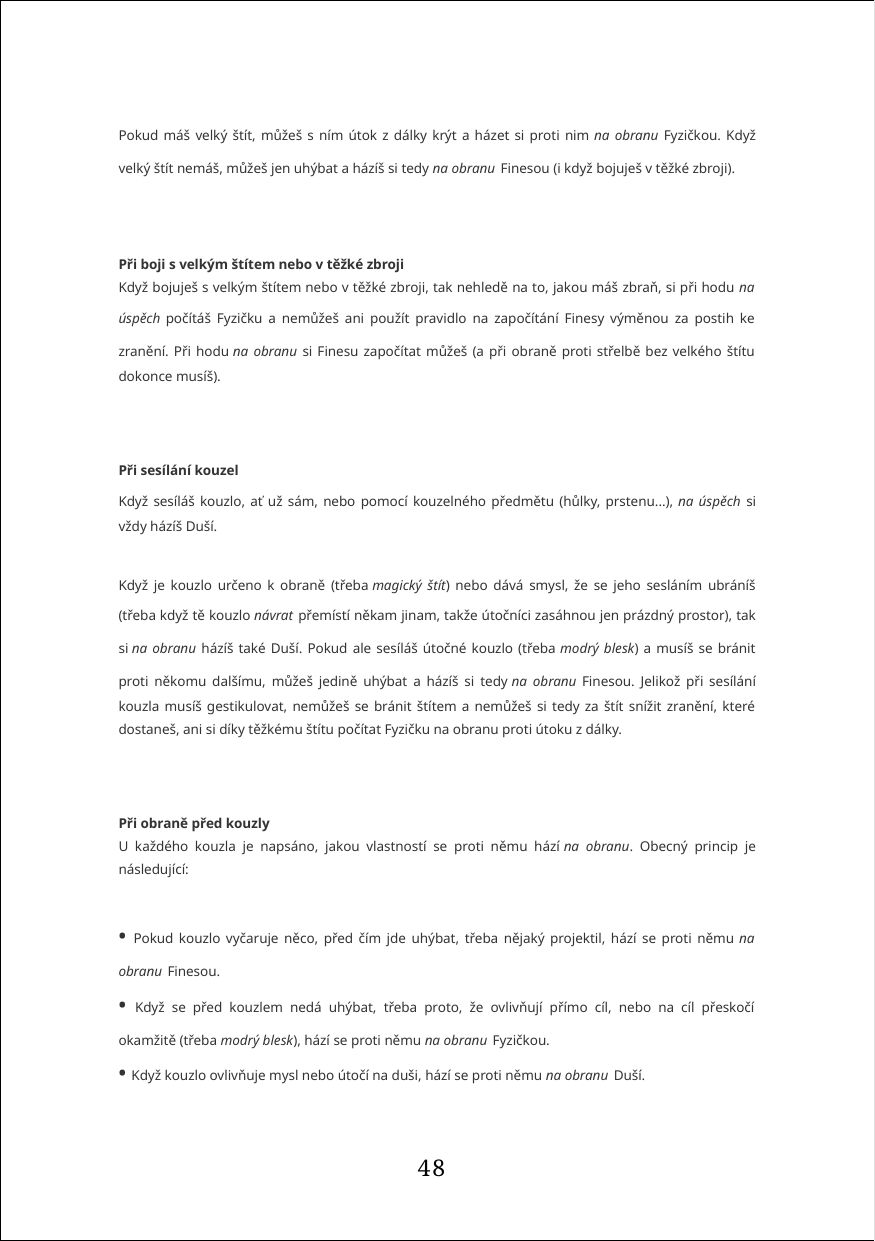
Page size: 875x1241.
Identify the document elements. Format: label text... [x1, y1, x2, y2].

text Pokud máš velký štít, můžeš s ním útok z dálky krýt a házet si proti nim na obranu Fyzičkou. Když velký štít nemáš, můžeš jen uhýbat a házíš si tedy na obranu Finesou (i když bojuješ v těžké zbroji). Při boji s velkým štítem nebo v těžké zbroji Když bojuješ s velkým štítem nebo v těžké zbroji, tak nehledě na to, jakou máš zbraň, si při hodu na úspěch počítáš Fyzičku a nemůžeš ani použít pravidlo na započítání Finesy výměnou za postih ke zranění. Při hodu na obranu si Finesu započítat můžeš (a při obraně proti střelbě bez velkého štítu dokonce musíš). Při sesílání kouzel Když sesíláš kouzlo, ať už sám, nebo pomocí kouzelného předmětu (hůlky, prstenu...), na úspěch si vždy házíš Duší. Když je kouzlo určeno k obraně (třeba magický štít) nebo dává smysl, že se jeho sesláním ubráníš (třeba když tě kouzlo návrat přemístí někam jinam, takže útočníci zasáhnou jen prázdný prostor), tak si na obranu házíš také Duší. Pokud ale sesíláš útočné kouzlo (třeba modrý blesk) a musíš se bránit proti někomu dalšímu, můžeš jedině uhýbat a házíš si tedy na obranu Finesou. Jelikož při sesílání kouzla musíš gestikulovat, nemůžeš se bránit štítem a nemůžeš si tedy za štít snížit zranění, které dostaneš, ani si díky těžkému štítu počítat Fyzičku na obranu proti útoku z dálky. Při obraně před kouzly U každého kouzla je napsáno, jakou vlastností se proti němu hází na obranu. Obecný princip je následující: • Pokud kouzlo vyčaruje něco, před čím jde uhýbat, třeba nějaký projektil, hází se proti němu na obranu Finesou. • Když se před kouzlem nedá uhýbat, třeba proto, že ovlivňují přímo cíl, nebo na cíl přeskočí okamžitě (třeba modrý blesk), hází se proti němu na obranu Fyzičkou. • Když kouzlo ovlivňuje mysl nebo útočí na duši, hází se proti němu na obranu Duší. [118, 118, 756, 1087]
